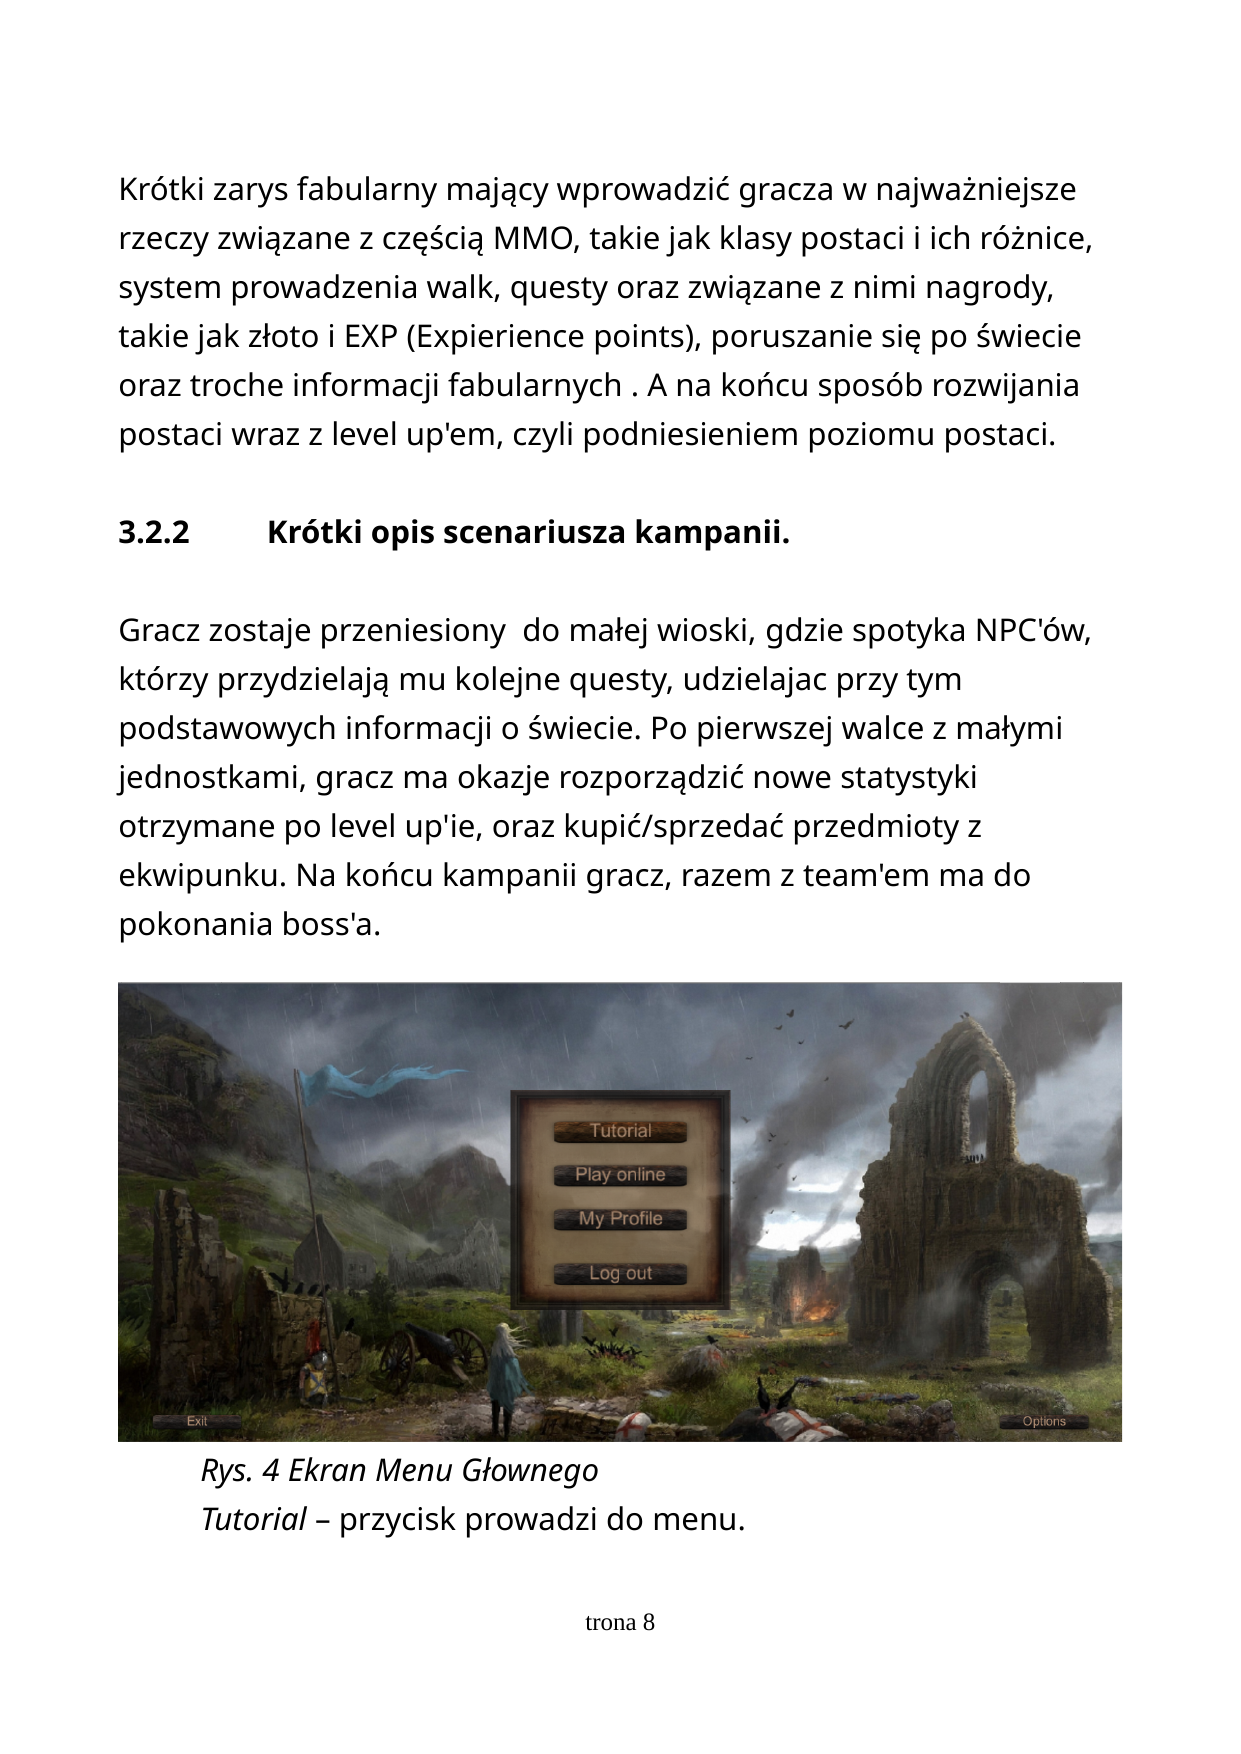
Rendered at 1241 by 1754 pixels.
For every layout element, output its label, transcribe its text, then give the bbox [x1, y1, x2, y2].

text [118, 950, 1122, 982]
picture [118, 982, 1123, 1442]
text Tutorial – przycisk prowadzi do menu. [118, 1497, 1122, 1539]
text 3.2.2 Krótki opis scenariusza kampanii. Gracz zostaje przeniesiony do małej wioski, gdzie spotyka NPC'ów, którzy przydzielają mu kolejne questy, udzielajac przy tym podstawowych informacji o świecie. Po pierwszej walce z małymi jednostkami, gracz ma okazje rozporządzić nowe statystyki otrzymane po level up'ie, oraz kupić/sprzedać przedmioty z ekwipunku. Na końcu kampanii gracz, razem z team'em ma do pokonania boss'a. [118, 510, 1122, 944]
text Rys. 4 Ekran Menu Głownego [118, 1442, 1122, 1490]
text [118, 118, 1122, 161]
text Krótki zarys fabularny mający wprowadzić gracza w najważniejsze rzeczy związane z częścią MMO, takie jak klasy postaci i ich różnice, system prowadzenia walk, questy oraz związane z nimi nagrody, takie jak złoto i EXP (Expierience points), poruszanie się po świecie oraz troche informacji fabularnych . A na końcu sposób rozwijania postaci wraz z level up'em, czyli podniesieniem poziomu postaci. [118, 167, 1122, 454]
